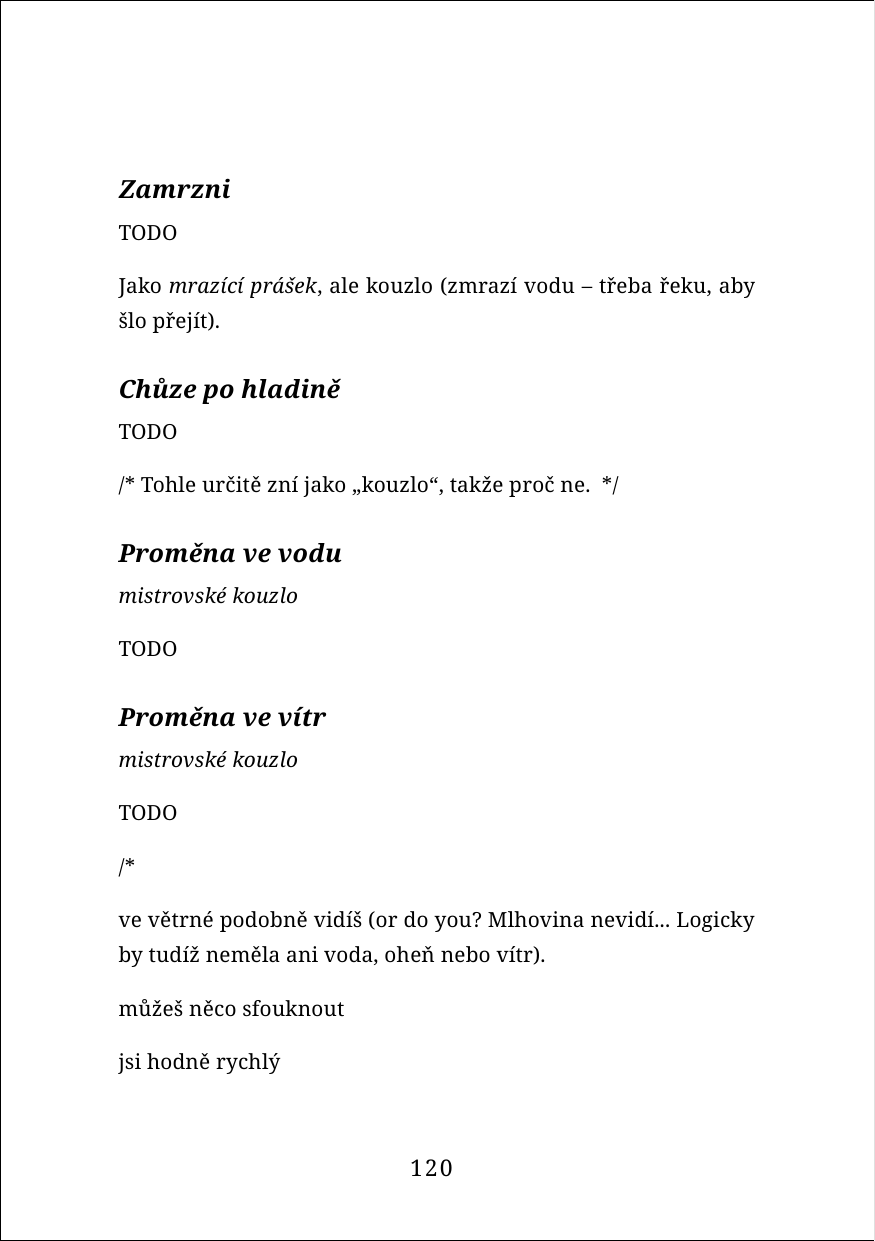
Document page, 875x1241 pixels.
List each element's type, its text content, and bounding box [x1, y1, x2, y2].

subtitle Zamrzni [118, 172, 756, 206]
subtitle Chůze po hladině [118, 371, 756, 405]
text jsi hodně rychlý [118, 1047, 756, 1075]
subtitle Proměna ve vítr [118, 699, 756, 733]
text mistrovské kouzlo [118, 745, 756, 774]
text ve větrné podobně vidíš (or do you? Mlhovina nevidí... Logicky by tudíž neměla ani voda, oheň nebo vítr). [118, 905, 756, 969]
text Jako mrazící prášek, ale kouzlo (zmrazí vodu – třeba řeku, aby šlo přejít). [118, 271, 756, 335]
text /* [118, 852, 756, 880]
text TODO [118, 798, 756, 827]
subtitle Proměna ve vodu [118, 535, 756, 569]
text můžeš něco sfouknout [118, 994, 756, 1022]
text TODO [118, 218, 756, 246]
text TODO [118, 417, 756, 446]
text mistrovské kouzlo [118, 581, 756, 610]
text /* Tohle určitě zní jako „kouzlo“, takže proč ne. */ [118, 470, 756, 499]
text TODO [118, 634, 756, 663]
